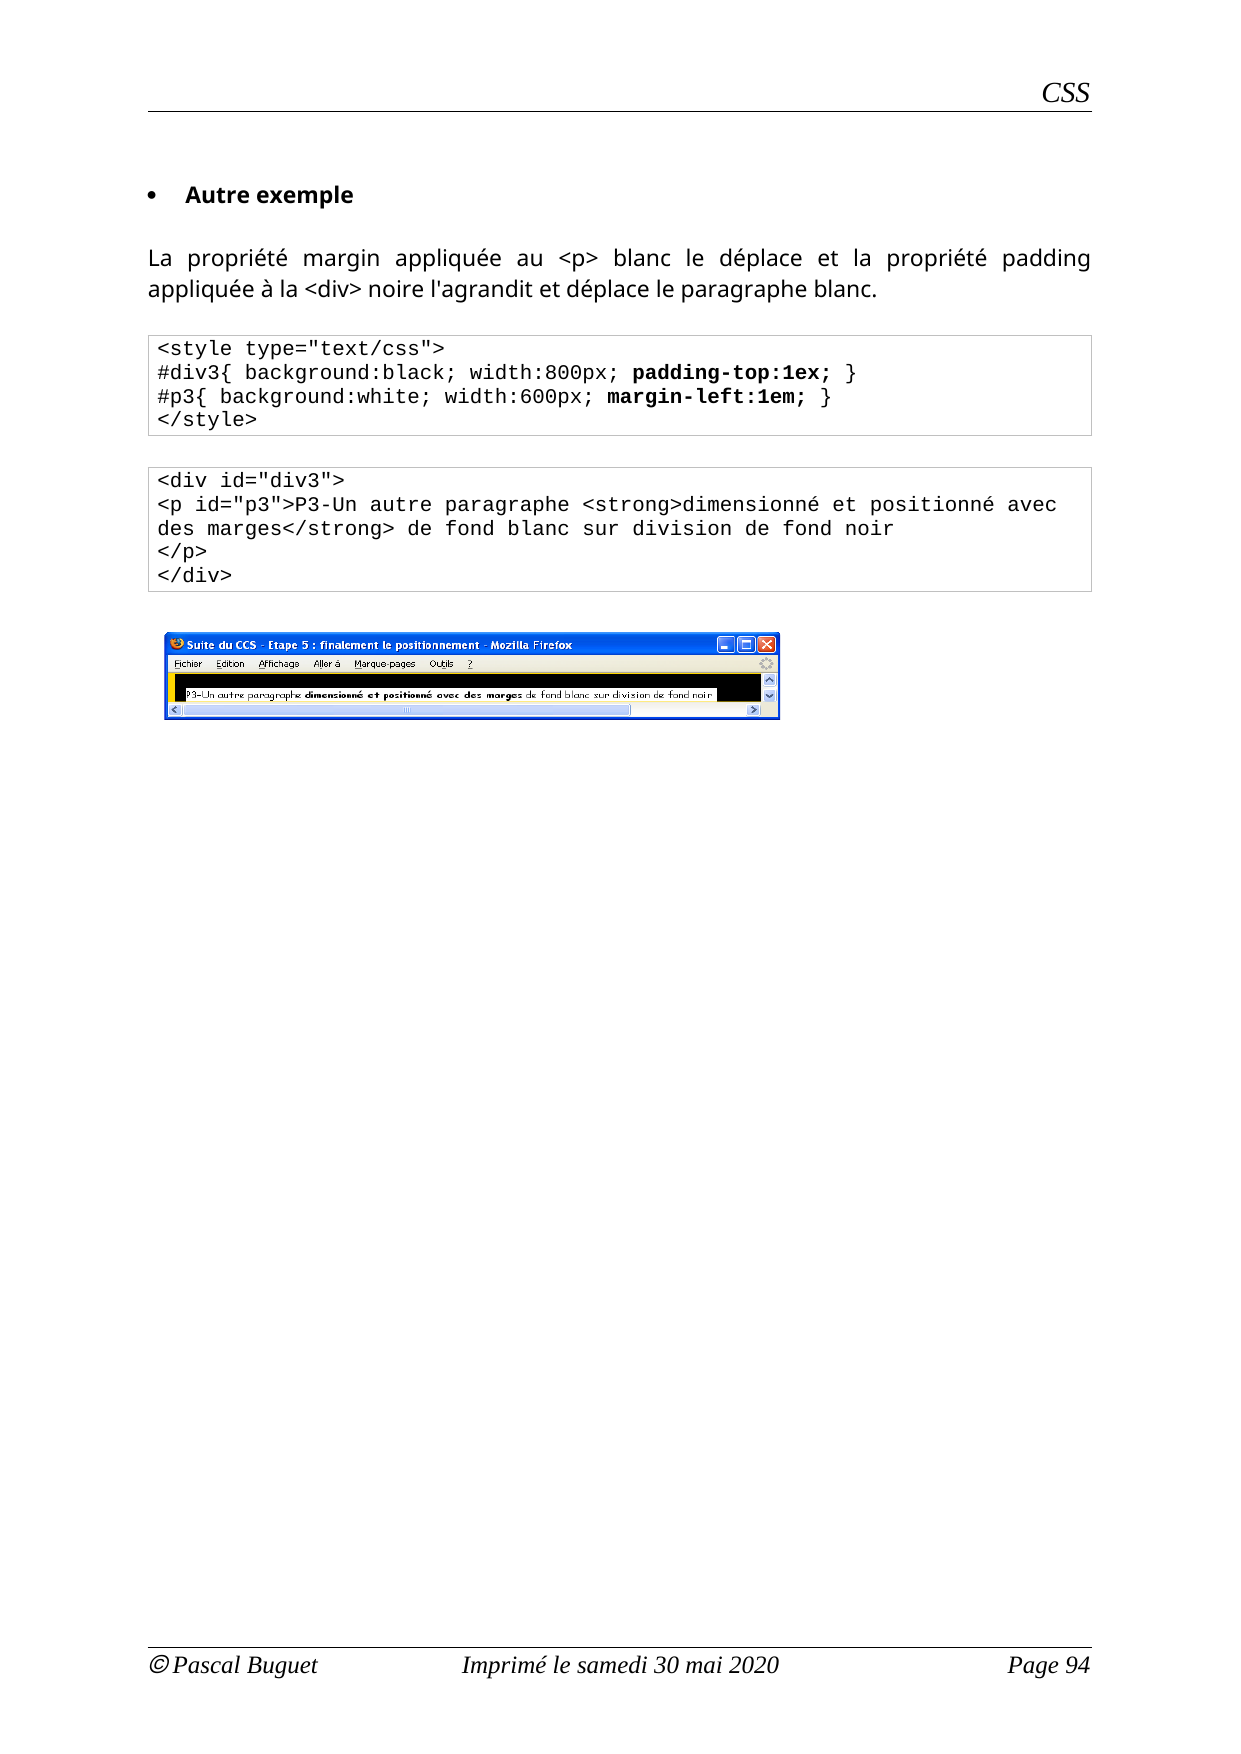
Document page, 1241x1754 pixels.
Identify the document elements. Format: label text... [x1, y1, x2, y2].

text </p> [149, 538, 1091, 562]
picture [164, 632, 781, 720]
text <div id="div3"> [149, 468, 1091, 491]
text La propriété margin appliquée au <p> blanc le déplace et la propriété padding appliquée à la <div> noire l'agrandit et déplace le paragraphe blanc. [148, 241, 1092, 304]
text </style> [149, 406, 1091, 435]
list Autre exemple [148, 179, 1092, 210]
text <p id="p3">P3-Un autre paragraphe <strong>dimensionné et positionné avec des marges</strong> de fond blanc sur division de fond noir [149, 491, 1091, 538]
text #p3{ background:white; width:600px; margin-left:1em; } [149, 382, 1091, 406]
text </div> [149, 562, 1091, 591]
text <style type="text/css"> [149, 336, 1091, 359]
text #div3{ background:black; width:800px; padding-top:1ex; } [149, 359, 1091, 382]
